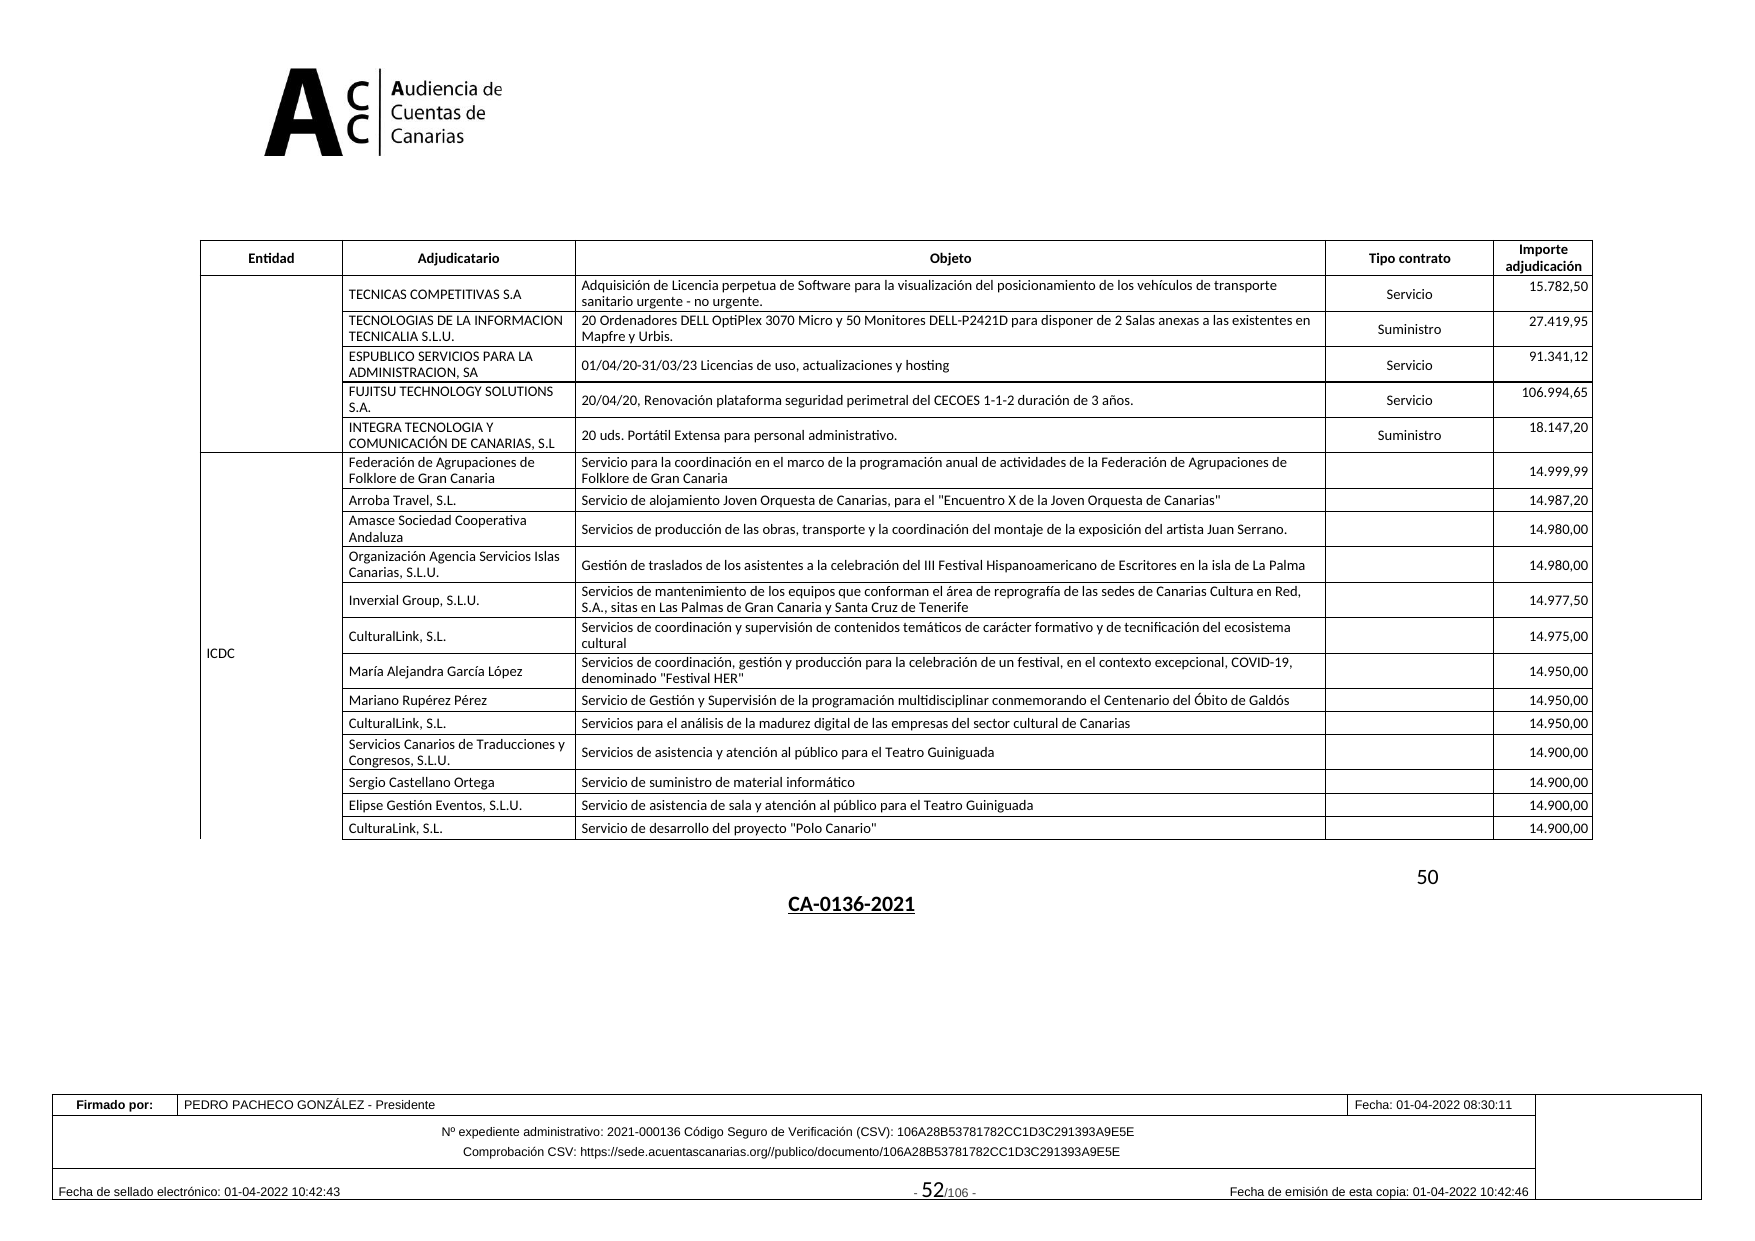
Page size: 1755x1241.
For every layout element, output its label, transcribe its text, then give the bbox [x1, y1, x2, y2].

table_cell 14.900,00 [1494, 794, 1592, 816]
table_cell [1326, 689, 1493, 711]
table_cell Servicios de coordinación, gestión y producción para la celebración de un festival, en el contexto excepcional, COVID-19, denominado "Festival HER" [576, 654, 1325, 688]
table_cell Servicio de alojamiento Joven Orquesta de Canarias, para el "Encuentro X de la Joven Orquesta de Canarias" [576, 489, 1325, 511]
table_cell Servicios de mantenimiento de los equipos que conforman el área de reprografía de las sedes de Canarias Cultura en Red, S.A., sitas en Las Palmas de Gran Canaria y Santa Cruz de Tenerife [576, 583, 1325, 617]
table_cell 14.987,20 [1494, 489, 1592, 511]
table_cell Adquisición de Licencia perpetua de Software para la visualización del posicionamiento de los vehículos de transporte sanitario urgente - no urgente. [576, 276, 1325, 311]
table_cell Servicios de producción de las obras, transporte y la coordinación del montaje de la exposición del artista Juan Serrano. [576, 512, 1325, 546]
table_cell [1326, 794, 1493, 816]
table_cell Servicio de Gestión y Supervisión de la programación multidisciplinar conmemorando el Centenario del Óbito de Galdós [576, 689, 1325, 711]
table_cell 14.977,50 [1494, 583, 1592, 617]
table_cell Sergio Castellano Ortega [343, 770, 575, 793]
table_cell [1326, 489, 1493, 511]
table_header Adjudicatario [343, 241, 575, 275]
table_cell CulturalLink, S.L. [343, 618, 575, 652]
text 50 [1414, 863, 1441, 890]
table_cell CulturaLink, S.L. [343, 817, 575, 839]
table_cell 20/04/20, Renovación plataforma seguridad perimetral del CECOES 1-1-2 duración de 3 años. [576, 383, 1325, 417]
table_cell [1326, 583, 1493, 617]
table_cell [1326, 512, 1493, 546]
table_cell Servicio de desarrollo del proyecto "Polo Canario" [576, 817, 1325, 839]
table_cell Servicio [1326, 383, 1493, 417]
text CA-0136-2021 [262, 890, 1441, 917]
table_cell ICDC [201, 453, 342, 839]
table_cell 27.419,95 [1494, 312, 1592, 346]
table_cell 15.782,50 [1494, 276, 1592, 311]
table_cell Servicios Canarios de Traducciones y Congresos, S.L.U. [343, 735, 575, 769]
table_cell Servicio [1326, 347, 1493, 381]
table_cell 91.341,12 [1494, 347, 1592, 381]
table_cell Organización Agencia Servicios Islas Canarias, S.L.U. [343, 547, 575, 582]
table_cell Suministro [1326, 418, 1493, 452]
table_cell [201, 276, 342, 452]
table_cell TECNOLOGIAS DE LA INFORMACION TECNICALIA S.L.U. [343, 312, 575, 346]
table_cell TECNICAS COMPETITIVAS S.A [343, 276, 575, 311]
table_cell CulturalLink, S.L. [343, 712, 575, 734]
table_cell 20 Ordenadores DELL OptiPlex 3070 Micro y 50 Monitores DELL-P2421D para disponer de 2 Salas anexas a las existentes en Mapfre y Urbis. [576, 312, 1325, 346]
table_cell 14.975,00 [1494, 618, 1592, 652]
table_cell Gestión de traslados de los asistentes a la celebración del III Festival Hispanoamericano de Escritores en la isla de La Palma [576, 547, 1325, 582]
table_cell Servicios de asistencia y atención al público para el Teatro Guiniguada [576, 735, 1325, 769]
table_header Importe adjudicación [1494, 241, 1592, 275]
table_cell Servicios para el análisis de la madurez digital de las empresas del sector cultural de Canarias [576, 712, 1325, 734]
table_cell 14.980,00 [1494, 512, 1592, 546]
table_cell Servicio para la coordinación en el marco de la programación anual de actividades de la Federación de Agrupaciones de Folklore de Gran Canaria [576, 453, 1325, 487]
table_cell ESPUBLICO SERVICIOS PARA LA ADMINISTRACION, SA [343, 347, 575, 381]
table_cell [1326, 654, 1493, 688]
table_header Objeto [576, 241, 1325, 275]
table_cell [1326, 712, 1493, 734]
table_cell 14.900,00 [1494, 735, 1592, 769]
table_cell Servicio [1326, 276, 1493, 311]
table_cell [1326, 817, 1493, 839]
table_cell Suministro [1326, 312, 1493, 346]
table_cell Servicio de suministro de material informático [576, 770, 1325, 793]
table_cell 106.994,65 [1494, 383, 1592, 417]
table_cell FUJITSU TECHNOLOGY SOLUTIONS S.A. [343, 383, 575, 417]
table_cell Servicio de asistencia de sala y atención al público para el Teatro Guiniguada [576, 794, 1325, 816]
table_cell Mariano Rupérez Pérez [343, 689, 575, 711]
table_cell Servicios de coordinación y supervisión de contenidos temáticos de carácter formativo y de tecnificación del ecosistema cultural [576, 618, 1325, 652]
table_cell [1326, 547, 1493, 582]
table_cell INTEGRA TECNOLOGIA Y COMUNICACIÓN DE CANARIAS, S.L [343, 418, 575, 452]
table_cell [1326, 618, 1493, 652]
table_header Entidad [201, 241, 342, 275]
table_cell 18.147,20 [1494, 418, 1592, 452]
table_cell Amasce Sociedad Cooperativa Andaluza [343, 512, 575, 546]
table_cell 14.980,00 [1494, 547, 1592, 582]
table_header Tipo contrato [1326, 241, 1493, 275]
table_cell 14.950,00 [1494, 689, 1592, 711]
table_cell 14.900,00 [1494, 817, 1592, 839]
table_cell Inverxial Group, S.L.U. [343, 583, 575, 617]
table_cell [1326, 453, 1493, 487]
table_cell 14.999,99 [1494, 453, 1592, 487]
table_cell 01/04/20-31/03/23 Licencias de uso, actualizaciones y hosting [576, 347, 1325, 381]
table_cell 14.950,00 [1494, 654, 1592, 688]
table_cell 14.900,00 [1494, 770, 1592, 793]
table_cell [1326, 735, 1493, 769]
table_cell [1326, 770, 1493, 793]
table_cell Elipse Gestión Eventos, S.L.U. [343, 794, 575, 816]
table_cell Federación de Agrupaciones de Folklore de Gran Canaria [343, 453, 575, 487]
table_cell María Alejandra García López [343, 654, 575, 688]
table_cell 14.950,00 [1494, 712, 1592, 734]
table_cell 20 uds. Portátil Extensa para personal administrativo. [576, 418, 1325, 452]
table_cell Arroba Travel, S.L. [343, 489, 575, 511]
